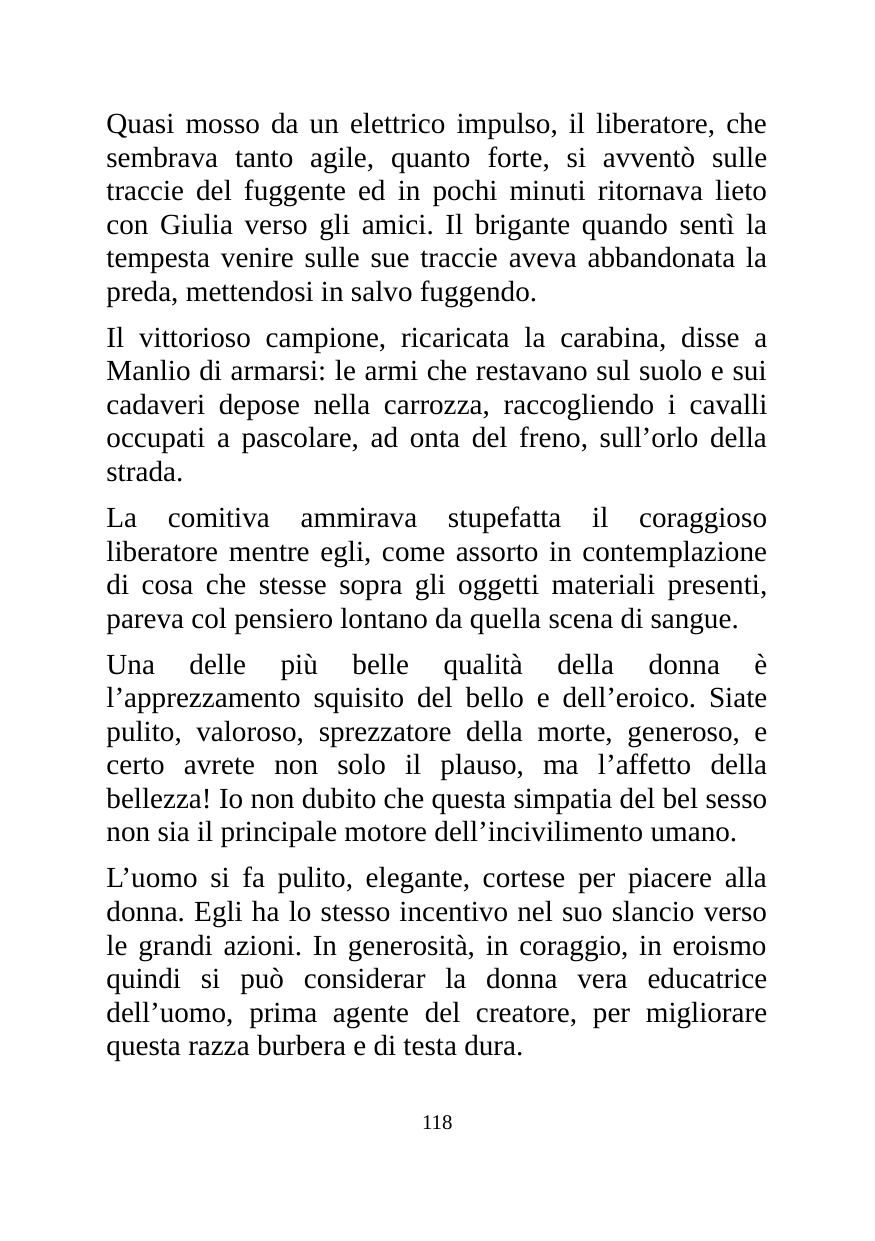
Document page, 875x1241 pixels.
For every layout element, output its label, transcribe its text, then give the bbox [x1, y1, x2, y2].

text La comitiva ammirava stupefatta il coraggioso liberatore mentre egli, come assorto in contemplazione di cosa che stesse sopra gli oggetti materiali presenti, pareva col pensiero lontano da quella scena di sangue. [106, 500, 768, 634]
text L’uomo si fa pulito, elegante, cortese per piacere alla donna. Egli ha lo stesso incentivo nel suo slancio verso le grandi azioni. In generosità, in coraggio, in eroismo quindi si può considerar la donna vera educatrice dell’uomo, prima agente del creatore, per migliorare questa razza burbera e di testa dura. [106, 861, 768, 1062]
text Una delle più belle qualità della donna è l’apprezzamento squisito del bello e dell’eroico. Siate pulito, valoroso, sprezzatore della morte, generoso, e certo avrete non solo il plauso, ma l’affetto della bellezza! Io non dubito che questa simpatia del bel sesso non sia il principale motore dell’incivilimento umano. [106, 647, 768, 848]
text Il vittorioso campione, ricaricata la carabina, disse a Manlio di armarsi: le armi che restavano sul suolo e sui cadaveri depose nella carrozza, raccogliendo i cavalli occupati a pascolare, ad onta del freno, sull’orlo della strada. [106, 320, 768, 488]
text Quasi mosso da un elettrico impulso, il liberatore, che sembrava tanto agile, quanto forte, si avventò sulle traccie del fuggente ed in pochi minuti ritornava lieto con Giulia verso gli amici. Il brigante quando sentì la tempesta venire sulle sue traccie aveva abbandonata la preda, mettendosi in salvo fuggendo. [106, 106, 768, 307]
